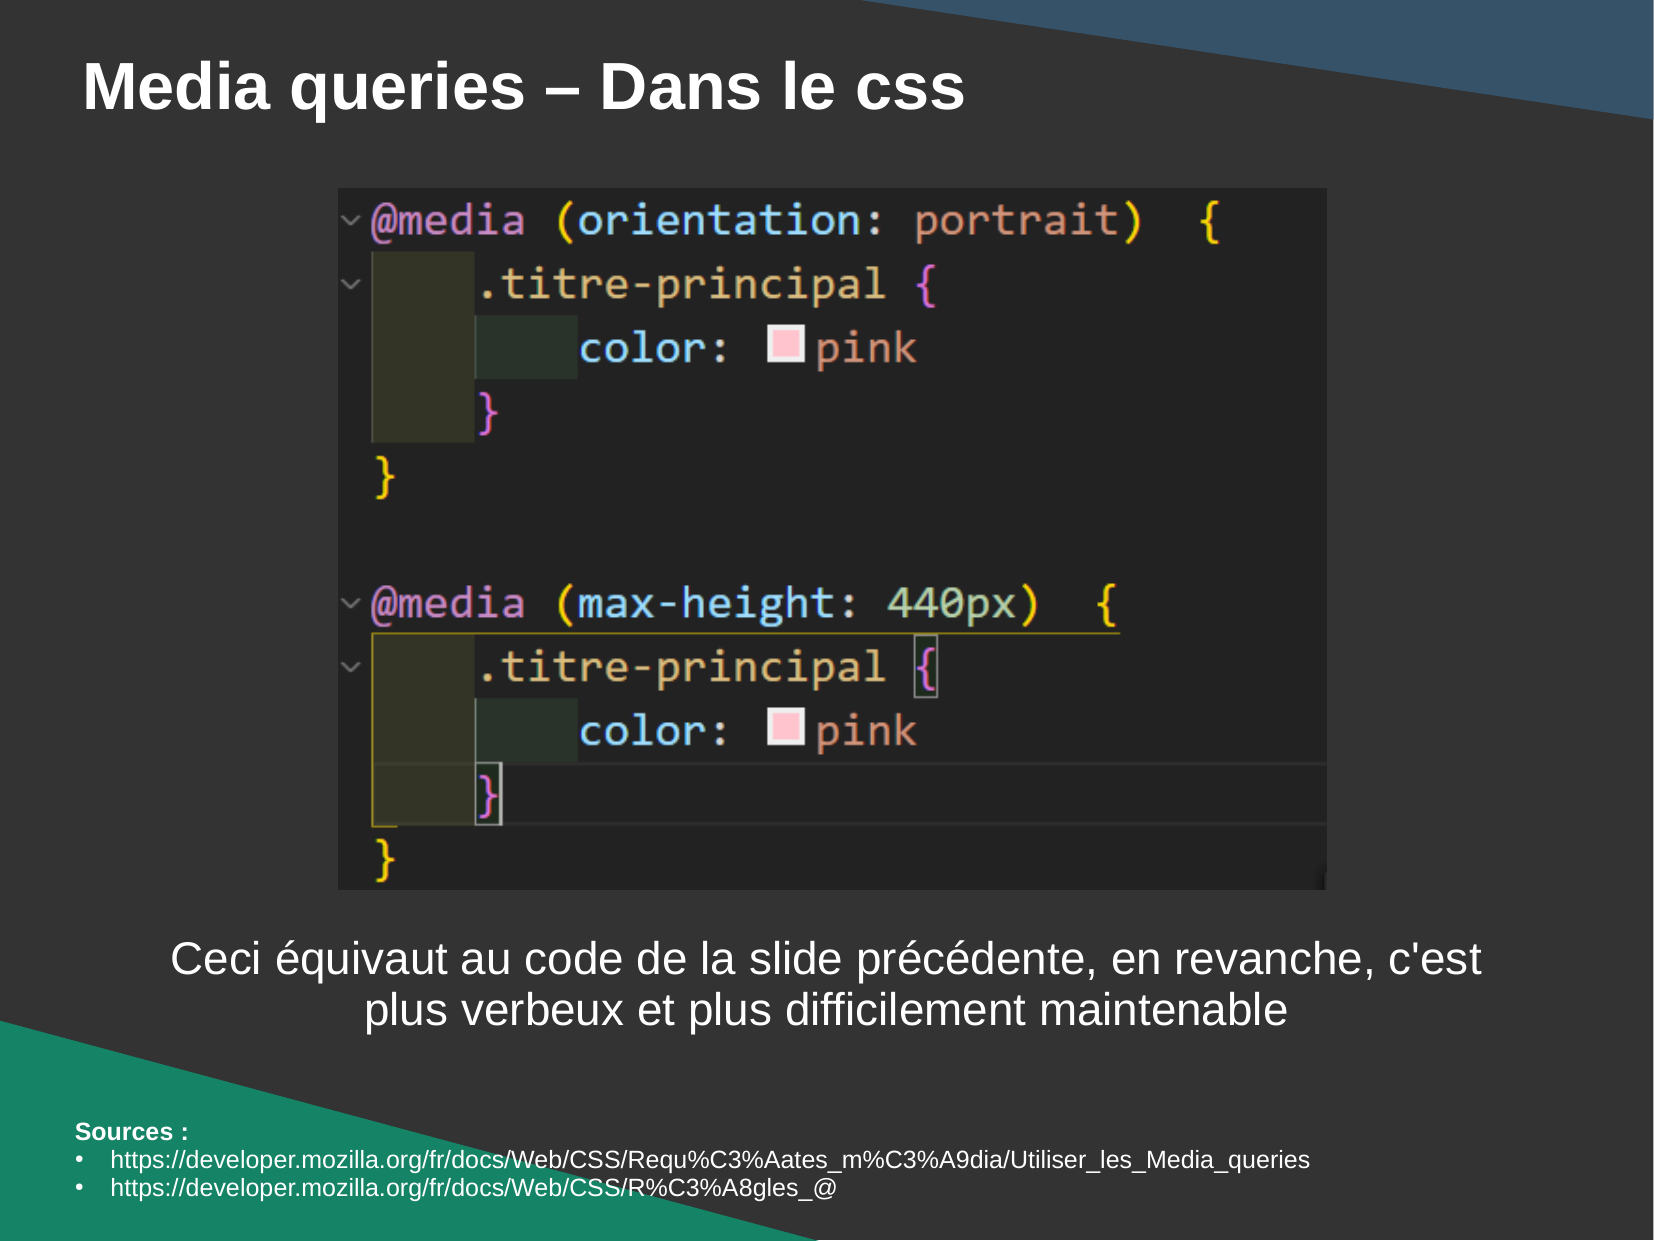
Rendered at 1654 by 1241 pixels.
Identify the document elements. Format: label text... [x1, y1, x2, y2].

text_box [859, 0, 1654, 120]
text_box Sources : https://developer.mozilla.org/fr/docs/Web/CSS/Requ%C3%Aates_m%C3%A9dia/Utiliser_les_Media_queries https://developer.mozilla.org/fr/docs/Web/CSS/R%C3%A8gles_@ [60, 1110, 1546, 1241]
text_box [0, 1020, 332, 1241]
picture [338, 188, 1327, 890]
title Media queries – Dans le css [82, 49, 1571, 162]
title Ceci équivaut au code de la slide précédente, en revanche, c'est plus verbeux et plus difficilement maintenable [159, 933, 1495, 1063]
